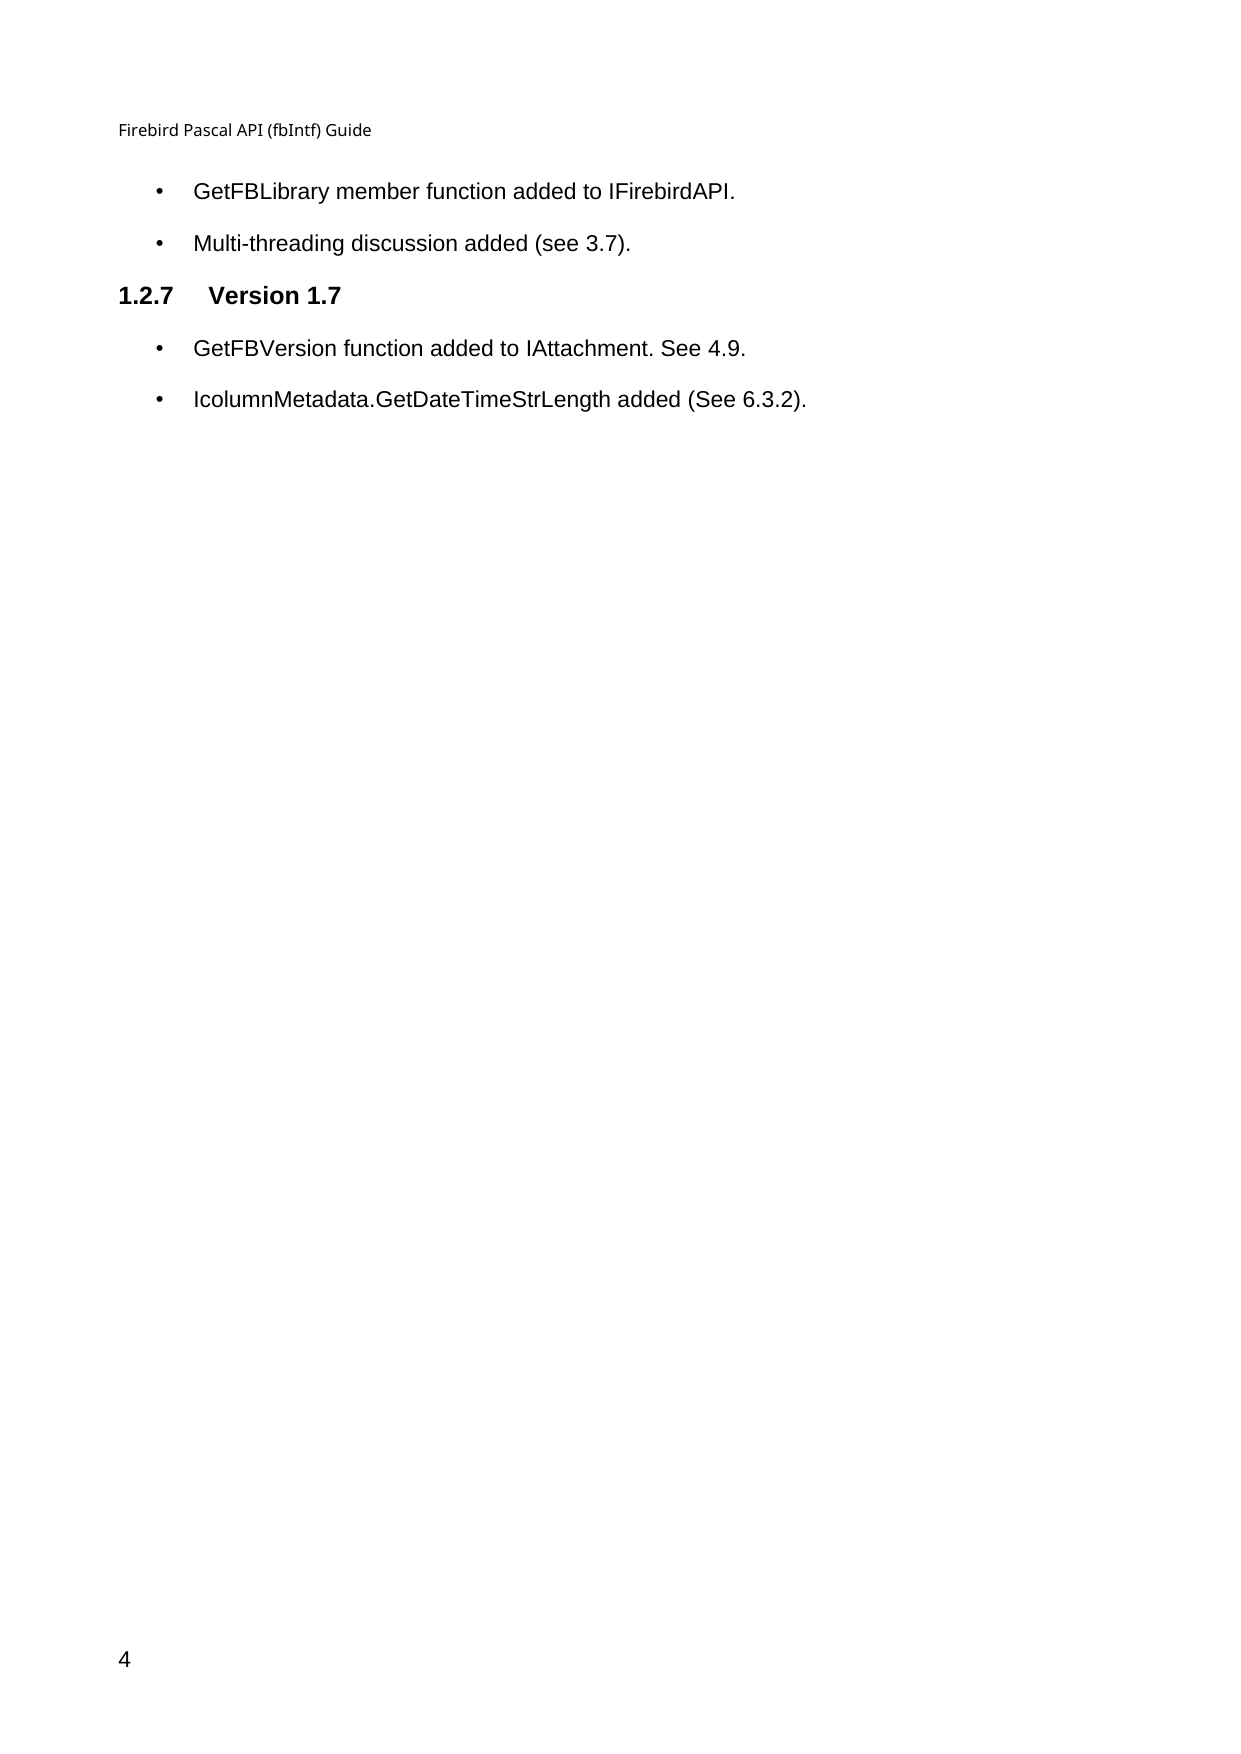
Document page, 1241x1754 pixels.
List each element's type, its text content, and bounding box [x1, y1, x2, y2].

list GetFBLibrary member function added to IFirebirdAPI. [156, 178, 1122, 204]
subtitle Version 1.7 [118, 281, 1122, 309]
list IcolumnMetadata.GetDateTimeStrLength added (See 6.3.2). [156, 386, 1122, 413]
list GetFBVersion function added to IAttachment. See 4.9. [156, 335, 1122, 361]
list Multi-threading discussion added (see 3.7). [156, 229, 1122, 256]
